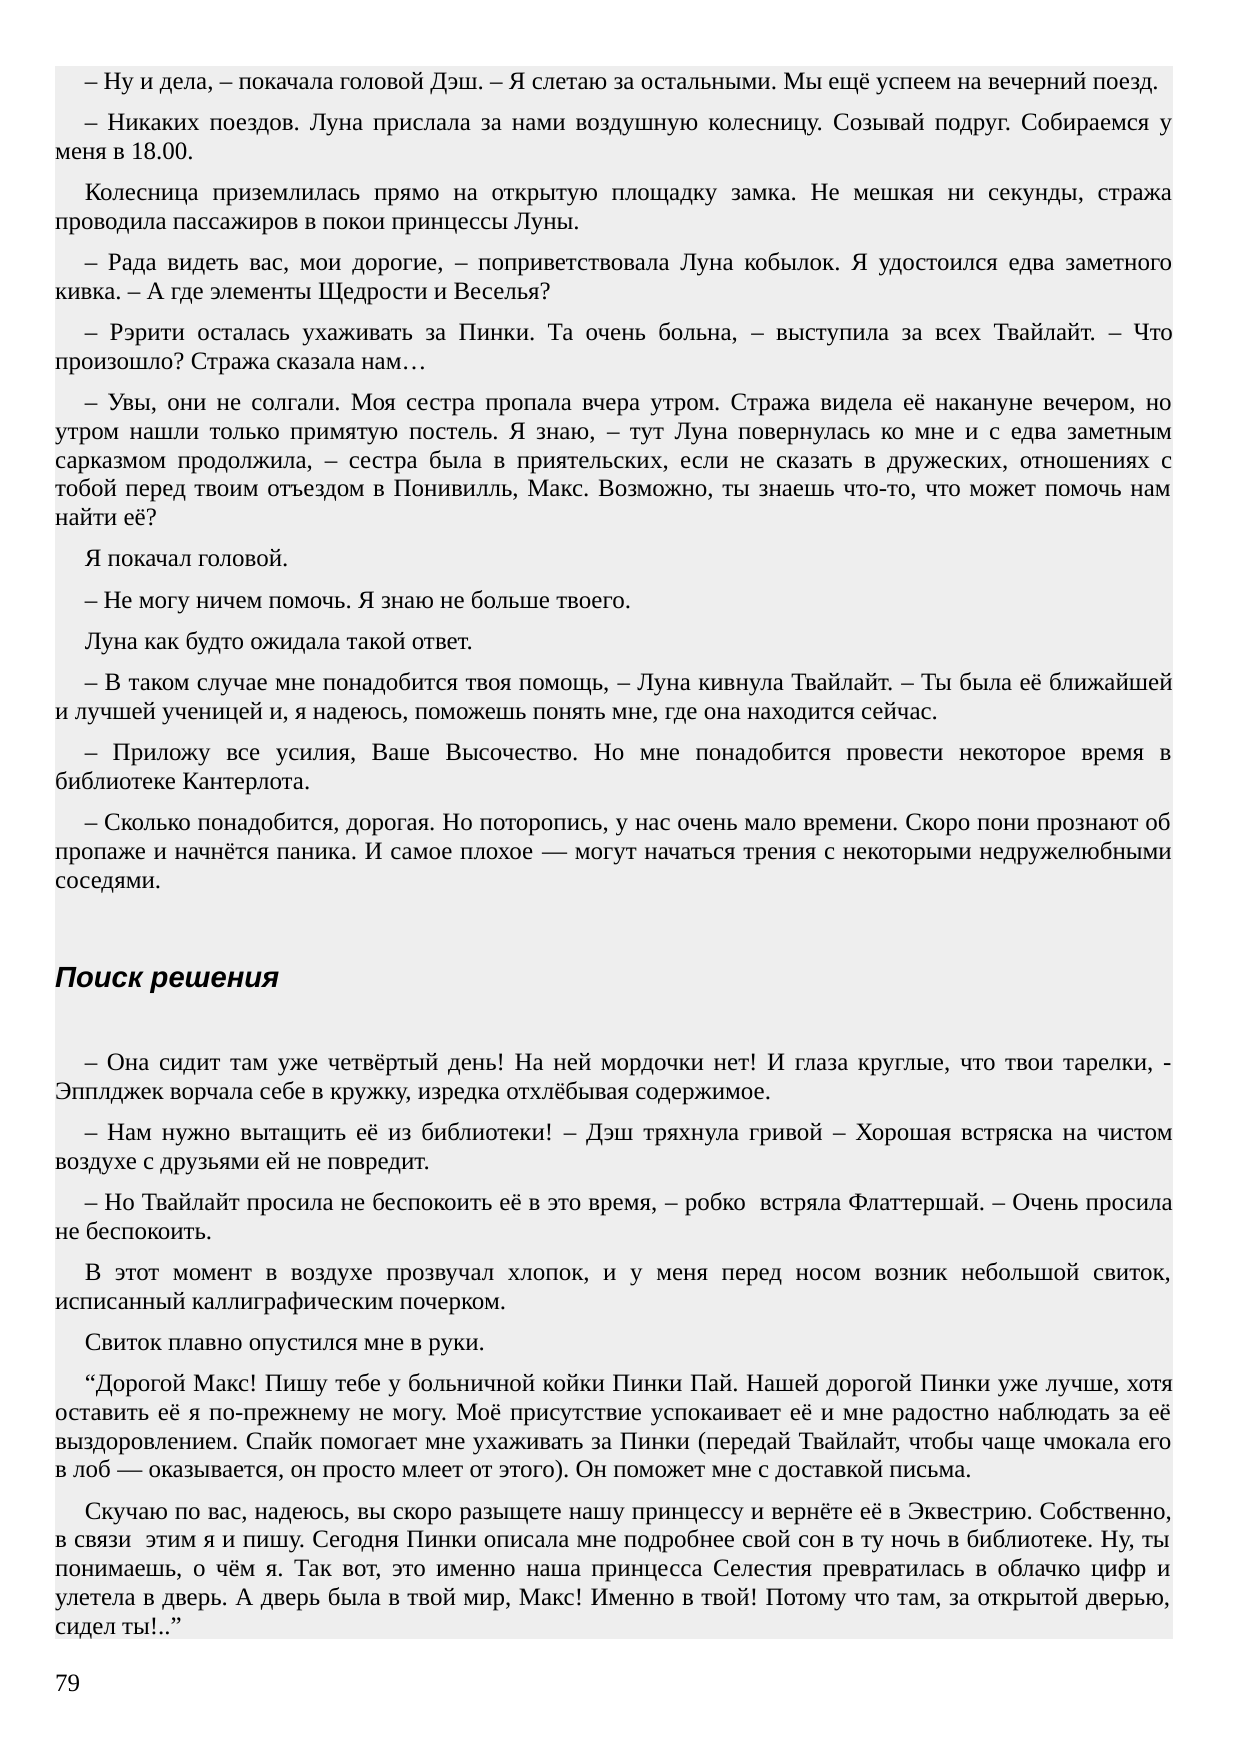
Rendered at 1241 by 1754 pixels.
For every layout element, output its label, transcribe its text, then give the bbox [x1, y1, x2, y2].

text Я покачал головой. [55, 543, 1173, 572]
text – Сколько понадобится, дорогая. Но поторопись, у нас очень мало времени. Скоро пони прознают об пропаже и начнётся паника. И самое плохое — могут начаться трения с некоторыми недружелюбными соседями. [55, 807, 1173, 893]
text – Но Твайлайт просила не беспокоить её в это время, – робко встряла Флаттершай. – Очень просила не беспокоить. [55, 1187, 1173, 1244]
text – Увы, они не солгали. Моя сестра пропала вчера утром. Стража видела её накануне вечером, но утром нашли только примятую постель. Я знаю, – тут Луна повернулась ко мне и с едва заметным сарказмом продолжила, – сестра была в приятельских, если не сказать в дружеских, отношениях с тобой перед твоим отъездом в Понивилль, Макс. Возможно, ты знаешь что-то, что может помочь нам найти её? [55, 387, 1173, 531]
text “Дорогой Макс! Пишу тебе у больничной койки Пинки Пай. Нашей дорогой Пинки уже лучше, хотя оставить её я по-прежнему не могу. Моё присутствие успокаивает её и мне радостно наблюдать за её выздоровлением. Спайк помогает мне ухаживать за Пинки (передай Твайлайт, чтобы чаще чмокала его в лоб — оказывается, он просто млеет от этого). Он поможет мне с доставкой письма. [55, 1368, 1173, 1483]
text – В таком случае мне понадобится твоя помощь, – Луна кивнула Твайлайт. – Ты была её ближайшей и лучшей ученицей и, я надеюсь, поможешь понять мне, где она находится сейчас. [55, 667, 1173, 725]
subtitle Поиск решения [55, 960, 1173, 993]
text Колесница приземлилась прямо на открытую площадку замка. Не мешкая ни секунды, стража проводила пассажиров в покои принцессы Луны. [55, 177, 1173, 235]
text – Приложу все усилия, Ваше Высочество. Но мне понадобится провести некоторое время в библиотеке Кантерлота. [55, 737, 1173, 795]
text Луна как будто ожидала такой ответ. [55, 626, 1173, 655]
text – Рада видеть вас, мои дорогие, – поприветствовала Луна кобылок. Я удостоился едва заметного кивка. – А где элементы Щедрости и Веселья? [55, 247, 1173, 305]
text – Она сидит там уже четвёртый день! На ней мордочки нет! И глаза круглые, что твои тарелки, - Эпплджек ворчала себе в кружку, изредка отхлёбывая содержимое. [55, 1047, 1173, 1104]
text – Никаких поездов. Луна прислала за нами воздушную колесницу. Созывай подруг. Собираемся у меня в 18.00. [55, 107, 1173, 165]
text – Не могу ничем помочь. Я знаю не больше твоего. [55, 585, 1173, 613]
text В этот момент в воздухе прозвучал хлопок, и у меня перед носом возник небольшой свиток, исписанный каллиграфическим почерком. [55, 1257, 1173, 1314]
text Свиток плавно опустился мне в руки. [55, 1327, 1173, 1356]
text – Рэрити осталась ухаживать за Пинки. Та очень больна, – выступила за всех Твайлайт. – Что произошло? Стража сказала нам… [55, 317, 1173, 375]
text Скучаю по вас, надеюсь, вы скоро разыщете нашу принцессу и вернёте её в Эквестрию. Собственно, в связи этим я и пишу. Сегодня Пинки описала мне подробнее свой сон в ту ночь в библиотеке. Ну, ты понимаешь, о чём я. Так вот, это именно наша принцесса Селестия превратилась в облачко цифр и улетела в дверь. А дверь была в твой мир, Макс! Именно в твой! Потому что там, за открытой дверью, сидел ты!..” [55, 1496, 1173, 1639]
text – Нам нужно вытащить её из библиотеки! – Дэш тряхнула гривой – Хорошая встряска на чистом воздухе с друзьями ей не повредит. [55, 1117, 1173, 1174]
text – Ну и дела, – покачала головой Дэш. – Я слетаю за остальными. Мы ещё успеем на вечерний поезд. [55, 66, 1173, 95]
